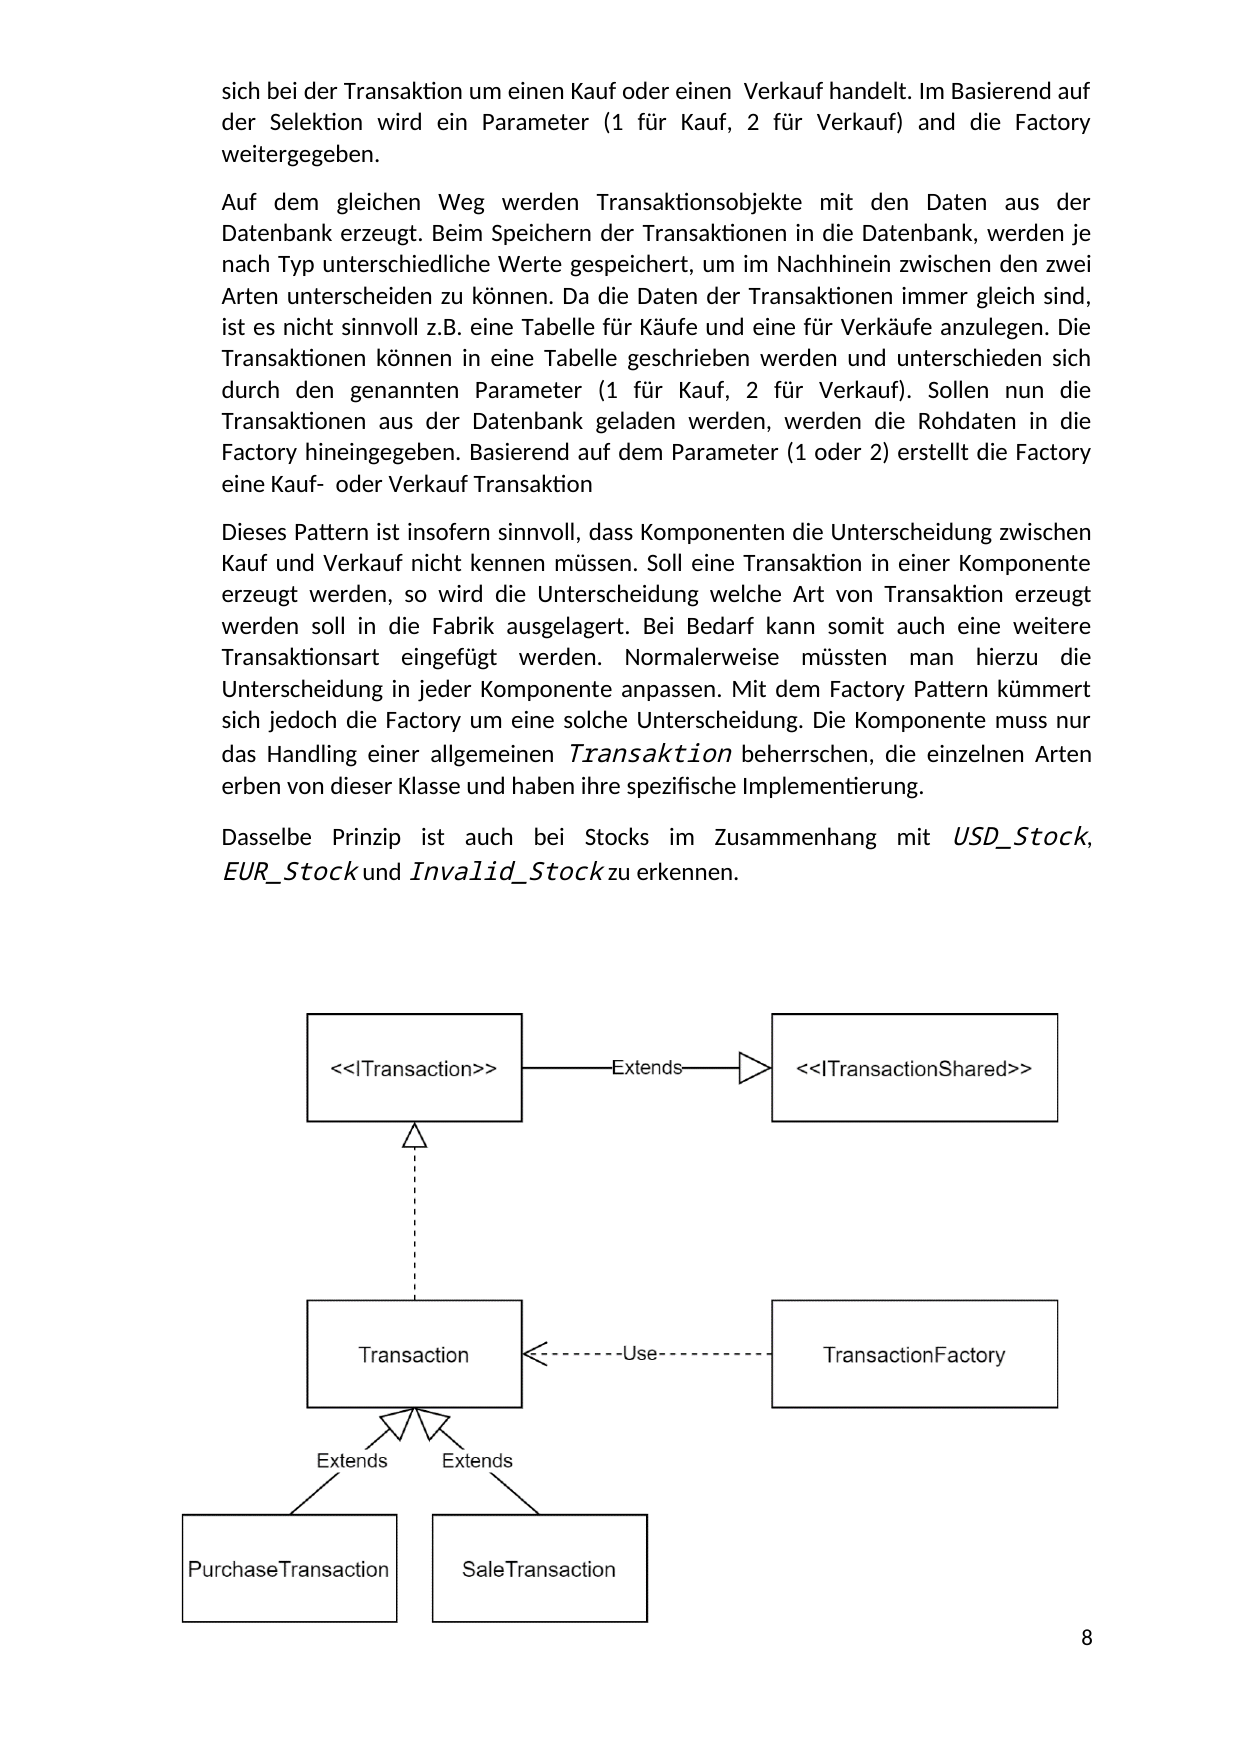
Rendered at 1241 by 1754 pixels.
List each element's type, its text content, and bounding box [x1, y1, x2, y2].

text Dieses Pattern ist insofern sinnvoll, dass Komponenten die Unterscheidung zwischen Kauf und Verkauf nicht kennen müssen. Soll eine Transaktion in einer Komponente erzeugt werden, so wird die Unterscheidung welche Art von Transaktion erzeugt werden soll in die Fabrik ausgelagert. Bei Bedarf kann somit auch eine weitere Transaktionsart eingefügt werden. Normalerweise müssten man hierzu die Unterscheidung in jeder Komponente anpassen. Mit dem Factory Pattern kümmert sich jedoch die Factory um eine solche Unterscheidung. Die Komponente muss nur das Handling einer allgemeinen Transaktion beherrschen, die einzelnen Arten erben von dieser Klasse und haben ihre spezifische Implementierung. [221, 516, 1093, 801]
text Dasselbe Prinzip ist auch bei Stocks im Zusammenhang mit USD_Stock, EUR_Stock und Invalid_Stock zu erkennen. [221, 818, 1093, 887]
text Auf dem gleichen Weg werden Transaktionsobjekte mit den Daten aus der Datenbank erzeugt. Beim Speichern der Transaktionen in die Datenbank, werden je nach Typ unterschiedliche Werte gespeichert, um im Nachhinein zwischen den zwei Arten unterscheiden zu können. Da die Daten der Transaktionen immer gleich sind, ist es nicht sinnvoll z.B. eine Tabelle für Käufe und eine für Verkäufe anzulegen. Die Transaktionen können in eine Tabelle geschrieben werden und unterschieden sich durch den genannten Parameter (1 für Kauf, 2 für Verkauf). Sollen nun die Transaktionen aus der Datenbank geladen werden, werden die Rohdaten in die Factory hineingegeben. Basierend auf dem Parameter (1 oder 2) erstellt die Factory eine Kauf- oder Verkauf Transaktion [221, 186, 1093, 498]
text sich bei der Transaktion um einen Kauf oder einen Verkauf handelt. Im Basierend auf der Selektion wird ein Parameter (1 für Kauf, 2 für Verkauf) and die Factory weitergegeben. [221, 75, 1093, 168]
